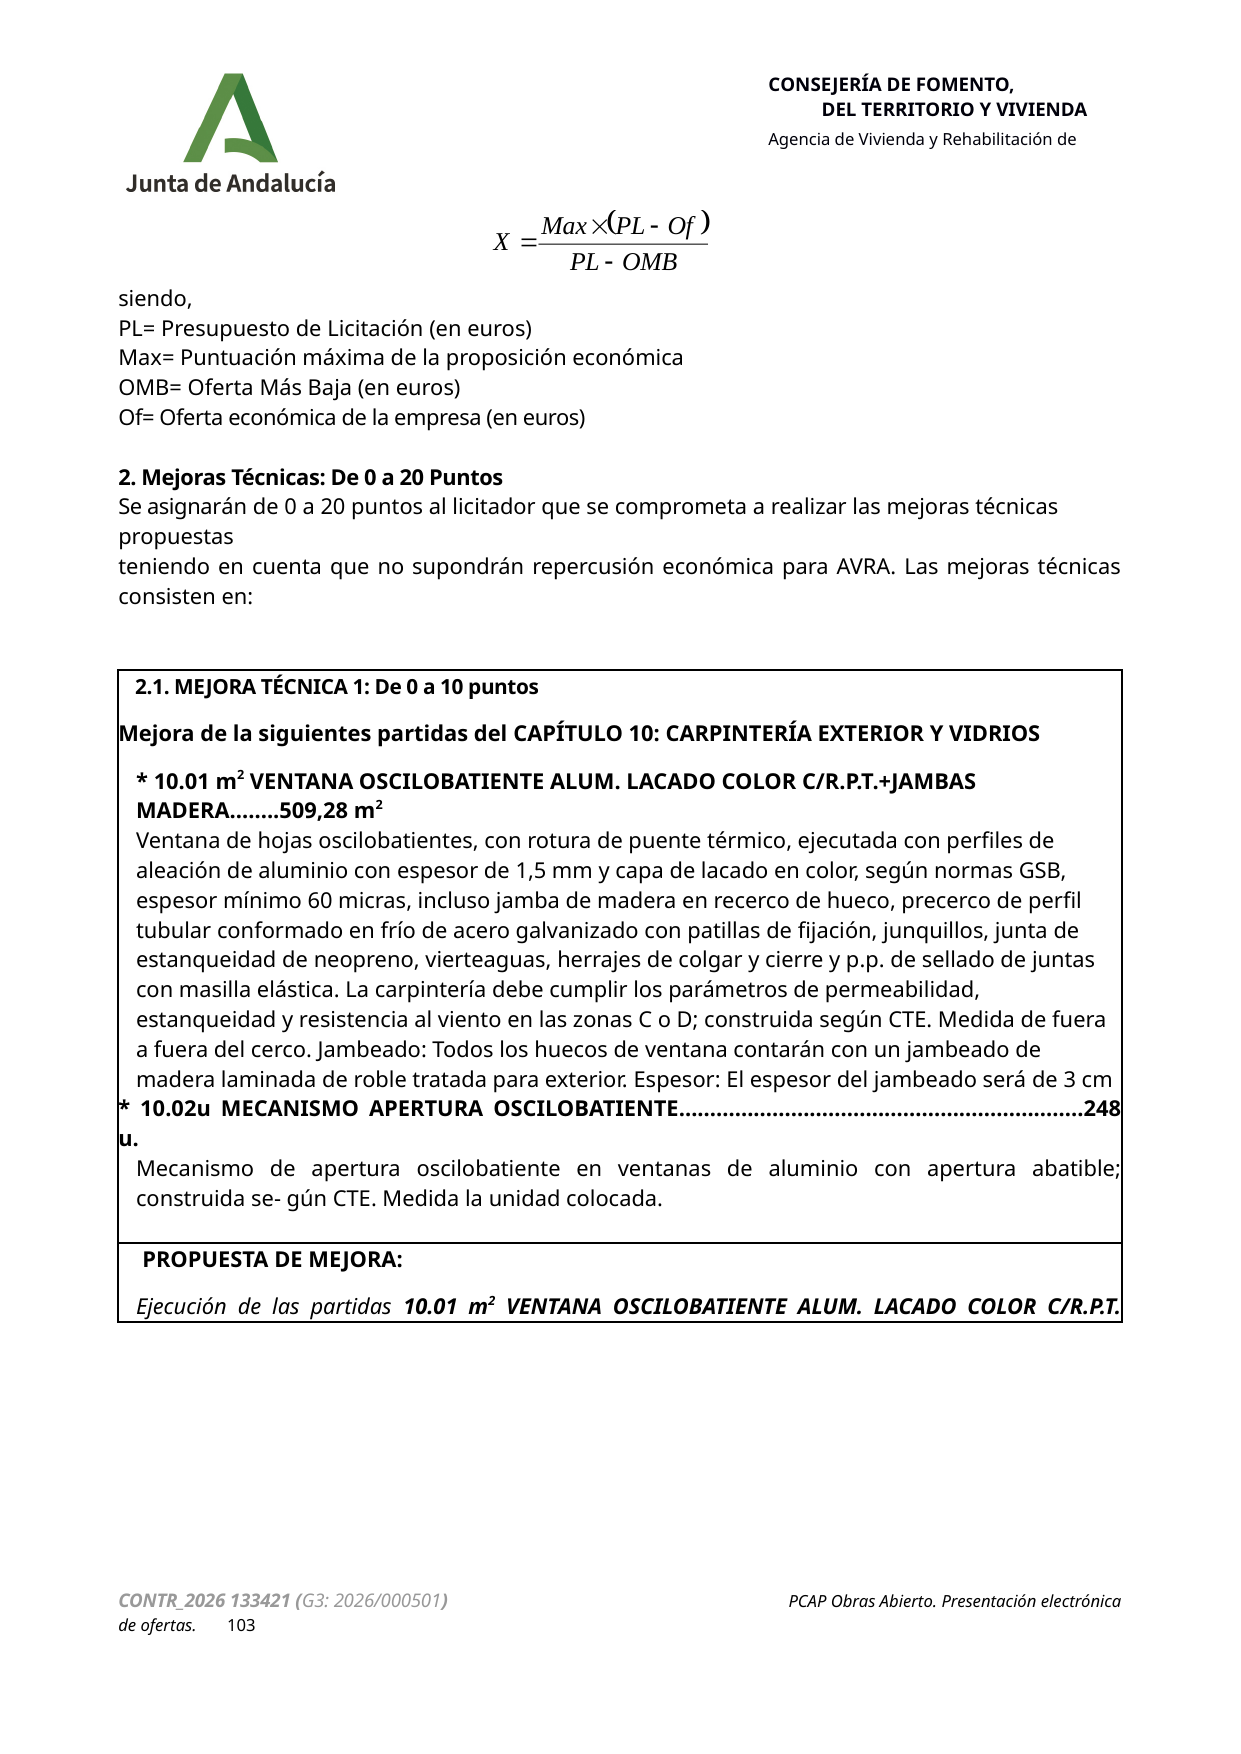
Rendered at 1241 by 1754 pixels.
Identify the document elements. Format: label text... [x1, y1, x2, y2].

text Of= Oferta económica de la empresa (en euros) [118, 402, 1122, 432]
text PL= Presupuesto de Licitación (en euros) [118, 313, 1122, 342]
picture [106, 57, 355, 208]
text OMB= Oferta Más Baja (en euros) [118, 372, 1122, 402]
text 2. Mejoras Técnicas: De 0 a 20 Puntos [118, 462, 1122, 491]
table_cell PROPUESTA DE MEJORA: Ejecución de las partidas 10.01 m2 VENTANA OSCILOBATIENTE ALUM. LACADO COLOR C/R.P.T. [119, 1244, 1121, 1321]
text siendo, [118, 283, 1122, 313]
text teniendo en cuenta que no supondrán repercusión económica para AVRA. Las mejoras técnicas consisten en: [118, 551, 1122, 611]
text Max= Puntuación máxima de la proposición económica [118, 342, 1122, 372]
table_header 2.1. MEJORA TÉCNICA 1: De 0 a 10 puntos Mejora de la siguientes partidas del CAPÍTULO 10: CARPINTERÍA EXTERIOR Y VIDRIOS * 10.01 m2 VENTANA OSCILOBATIENTE ALUM. LACADO COLOR C/R.P.T.+JAMBAS MADERA……..509,28 m2 Ventana de hojas oscilobatientes, con rotura de puente térmico, ejecutada con perfiles de aleación de aluminio con espesor de 1,5 mm y capa de lacado en color, según normas GSB, espesor mínimo 60 micras, incluso jamba de madera en recerco de hueco, precerco de perfil tubular conformado en frío de acero galvanizado con patillas de fijación, junquillos, junta de estanqueidad de neopreno, vierteaguas, herrajes de colgar y cierre y p.p. de sellado de juntas con masilla elástica. La carpintería debe cumplir los parámetros de permeabilidad, estanqueidad y resistencia al viento en las zonas C o D; construida según CTE. Medida de fuera a fuera del cerco. Jambeado: Todos los huecos de ventana contarán con un jambeado de madera laminada de roble tratada para exterior. Espesor: El espesor del jambeado será de 3 cm * 10.02u MECANISMO APERTURA OSCILOBATIENTE………………………………………………………..248 u. Mecanismo de apertura oscilobatiente en ventanas de aluminio con apertura abatible; construida se- gún CTE. Medida la unidad colocada. [119, 671, 1121, 1242]
text Se asignarán de 0 a 20 puntos al licitador que se comprometa a realizar las mejoras técnicas propuestas [118, 491, 1122, 551]
